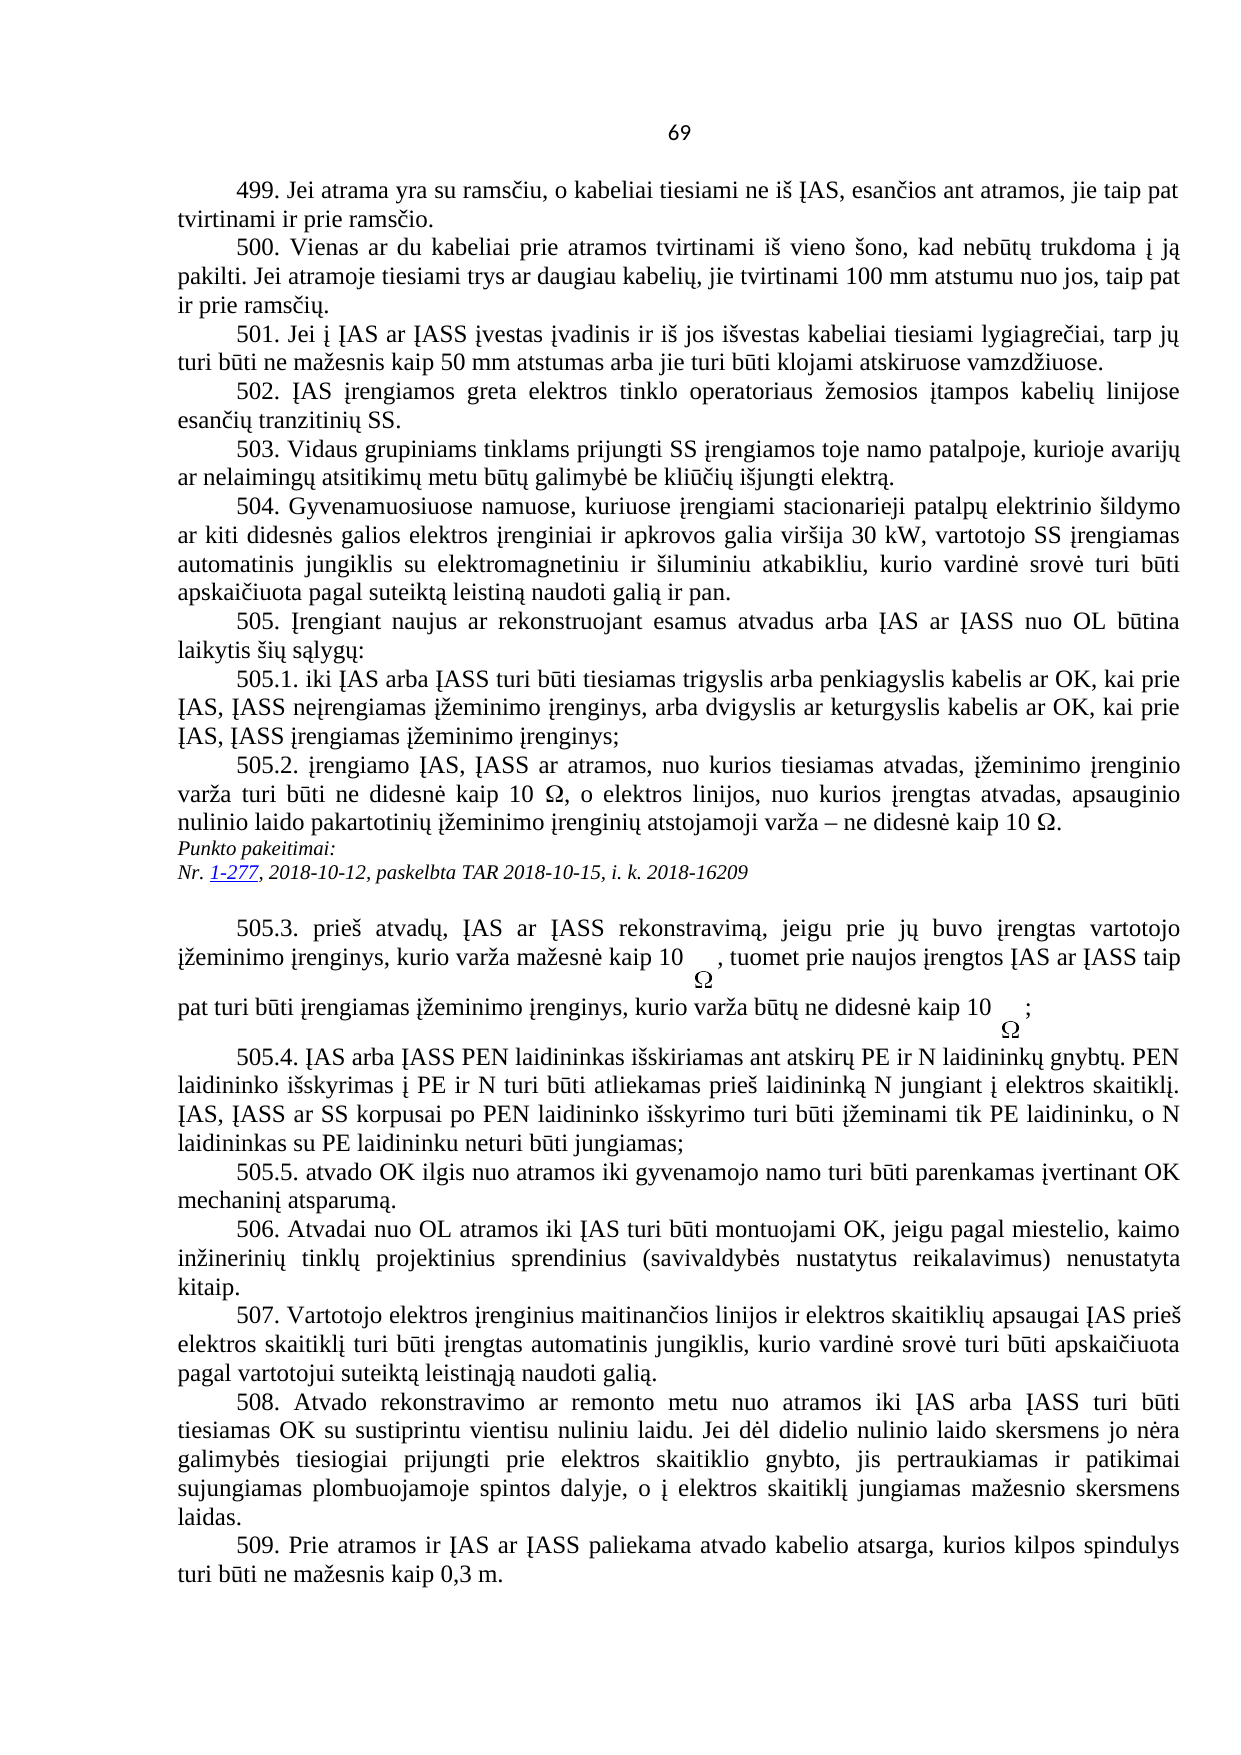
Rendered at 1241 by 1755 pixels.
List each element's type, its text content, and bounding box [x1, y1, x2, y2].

text 504. Gyvenamuosiuose namuose, kuriuose įrengiami stacionarieji patalpų elektrinio šildymo ar kiti didesnės galios elektros įrenginiai ir apkrovos galia viršija 30 kW, vartotojo SS įrengiamas automatinis jungiklis su elektromagnetiniu ir šiluminiu atkabikliu, kurio vardinė srovė turi būti apskaičiuota pagal suteiktą leistiną naudoti galią ir pan. [177, 491, 1181, 606]
text 503. Vidaus grupiniams tinklams prijungti SS įrengiamos toje namo patalpoje, kurioje avarijų ar nelaimingų atsitikimų metu būtų galimybė be kliūčių išjungti elektrą. [177, 434, 1181, 491]
text 506. Atvadai nuo OL atramos iki ĮAS turi būti montuojami OK, jeigu pagal miestelio, kaimo inžinerinių tinklų projektinius sprendinius (savivaldybės nustatytus reikalavimus) nenustatyta kitaip. [177, 1214, 1181, 1301]
text 499. Jei atrama yra su ramsčiu, o kabeliai tiesiami ne iš ĮAS, esančios ant atramos, jie taip pat tvirtinami ir prie ramsčio. [177, 175, 1181, 232]
text 501. Jei į ĮAS ar ĮASS įvestas įvadinis ir iš jos išvestas kabeliai tiesiami lygiagrečiai, tarp jų turi būti ne mažesnis kaip 50 mm atstumas arba jie turi būti klojami atskiruose vamzdžiuose. [177, 319, 1181, 376]
text 505.2. įrengiamo ĮAS, ĮASS ar atramos, nuo kurios tiesiamas atvadas, įžeminimo įrenginio varža turi būti ne didesnė kaip 10 , o elektros linijos, nuo kurios įrengtas atvadas, apsauginio nulinio laido pakartotinių įžeminimo įrenginių atstojamoji varža – ne didesnė kaip 10 . [177, 750, 1181, 836]
text 500. Vienas ar du kabeliai prie atramos tvirtinami iš vieno šono, kad nebūtų trukdoma į ją pakilti. Jei atramoje tiesiami trys ar daugiau kabelių, jie tvirtinami 100 mm atstumu nuo jos, taip pat ir prie ramsčių. [177, 232, 1181, 319]
text Nr. 1-277, 2018-10-12, paskelbta TAR 2018-10-15, i. k. 2018-16209 [177, 860, 1181, 884]
text 508. Atvado rekonstravimo ar remonto metu nuo atramos iki ĮAS arba ĮASS turi būti tiesiamas OK su sustiprintu vientisu nuliniu laidu. Jei dėl didelio nulinio laido skersmens jo nėra galimybės tiesiogiai prijungti prie elektros skaitiklio gnybto, jis pertraukiamas ir patikimai sujungiamas plombuojamoje spintos dalyje, o į elektros skaitiklį jungiamas mažesnio skersmens laidas. [177, 1387, 1181, 1531]
text 505.3. prieš atvadų, ĮAS ar ĮASS rekonstravimą, jeigu prie jų buvo įrengtas vartotojo įžeminimo įrenginys, kurio varža mažesnė kaip 10 , tuomet prie naujos įrengtos ĮAS ar ĮASS taip pat turi būti įrengiamas įžeminimo įrenginys, kurio varža būtų ne didesnė kaip 10 ; [177, 913, 1181, 1042]
text 507. Vartotojo elektros įrenginius maitinančios linijos ir elektros skaitiklių apsaugai ĮAS prieš elektros skaitiklį turi būti įrengtas automatinis jungiklis, kurio vardinė srovė turi būti apskaičiuota pagal vartotojui suteiktą leistinąją naudoti galią. [177, 1301, 1181, 1387]
text 505.1. iki ĮAS arba ĮASS turi būti tiesiamas trigyslis arba penkiagyslis kabelis ar OK, kai prie ĮAS, ĮASS neįrengiamas įžeminimo įrenginys, arba dvigyslis ar keturgyslis kabelis ar OK, kai prie ĮAS, ĮASS įrengiamas įžeminimo įrenginys; [177, 664, 1181, 750]
text Punkto pakeitimai: [177, 836, 1181, 860]
text 502. ĮAS įrengiamos greta elektros tinklo operatoriaus žemosios įtampos kabelių linijose esančių tranzitinių SS. [177, 376, 1181, 434]
text 505.5. atvado OK ilgis nuo atramos iki gyvenamojo namo turi būti parenkamas įvertinant OK mechaninį atsparumą. [177, 1157, 1181, 1214]
text 505.4. ĮAS arba ĮASS PEN laidininkas išskiriamas ant atskirų PE ir N laidininkų gnybtų. PEN laidininko išskyrimas į PE ir N turi būti atliekamas prieš laidininką N jungiant į elektros skaitiklį. ĮAS, ĮASS ar SS korpusai po PEN laidininko išskyrimo turi būti įžeminami tik PE laidininku, o N laidininkas su PE laidininku neturi būti jungiamas; [177, 1042, 1181, 1157]
text 509. Prie atramos ir ĮAS ar ĮASS paliekama atvado kabelio atsarga, kurios kilpos spindulys turi būti ne mažesnis kaip 0,3 m. [177, 1531, 1181, 1588]
text 505. Įrengiant naujus ar rekonstruojant esamus atvadus arba ĮAS ar ĮASS nuo OL būtina laikytis šių sąlygų: [177, 606, 1181, 664]
